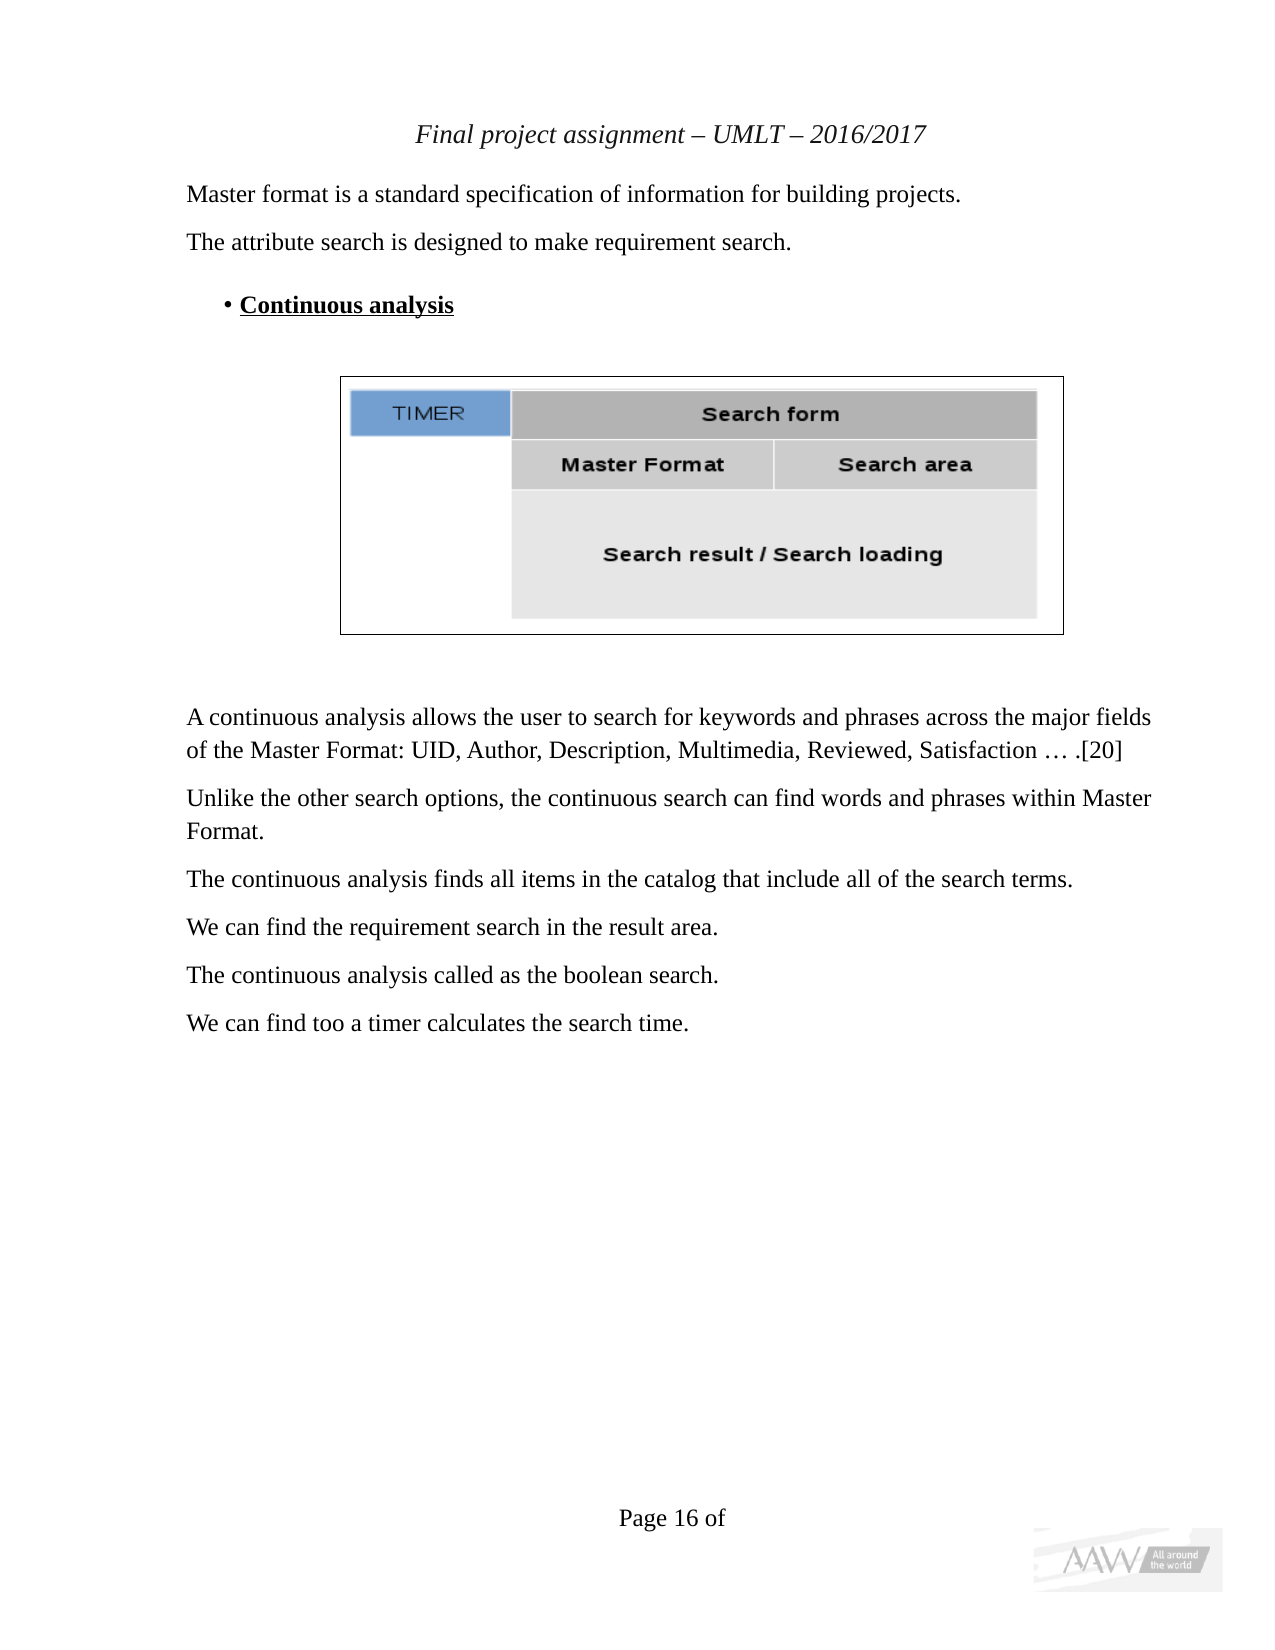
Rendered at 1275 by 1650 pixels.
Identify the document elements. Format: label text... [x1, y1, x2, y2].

text The continuous analysis called as the boolean search. [186, 960, 1161, 989]
list Continuous analysis [223, 290, 1158, 352]
text The continuous analysis finds all items in the catalog that include all of the search terms. [186, 864, 1161, 893]
text The attribute search is designed to make requirement search. [186, 227, 1158, 256]
text Master format is a standard specification of information for building projects. [186, 179, 1158, 207]
text We can find the requirement search in the result area. [186, 912, 1161, 941]
text A continuous analysis allows the user to search for keywords and phrases across the major fields of the Master Format: UID, Author, Description, Multimedia, Reviewed, Satisfaction … .[20] [186, 702, 1158, 764]
text We can find too a timer calculates the search time. [186, 1008, 1161, 1037]
text Unlike the other search options, the continuous search can find words and phrases within Master Format. [186, 783, 1161, 845]
picture [1033, 1528, 1223, 1592]
picture [342, 378, 1061, 632]
